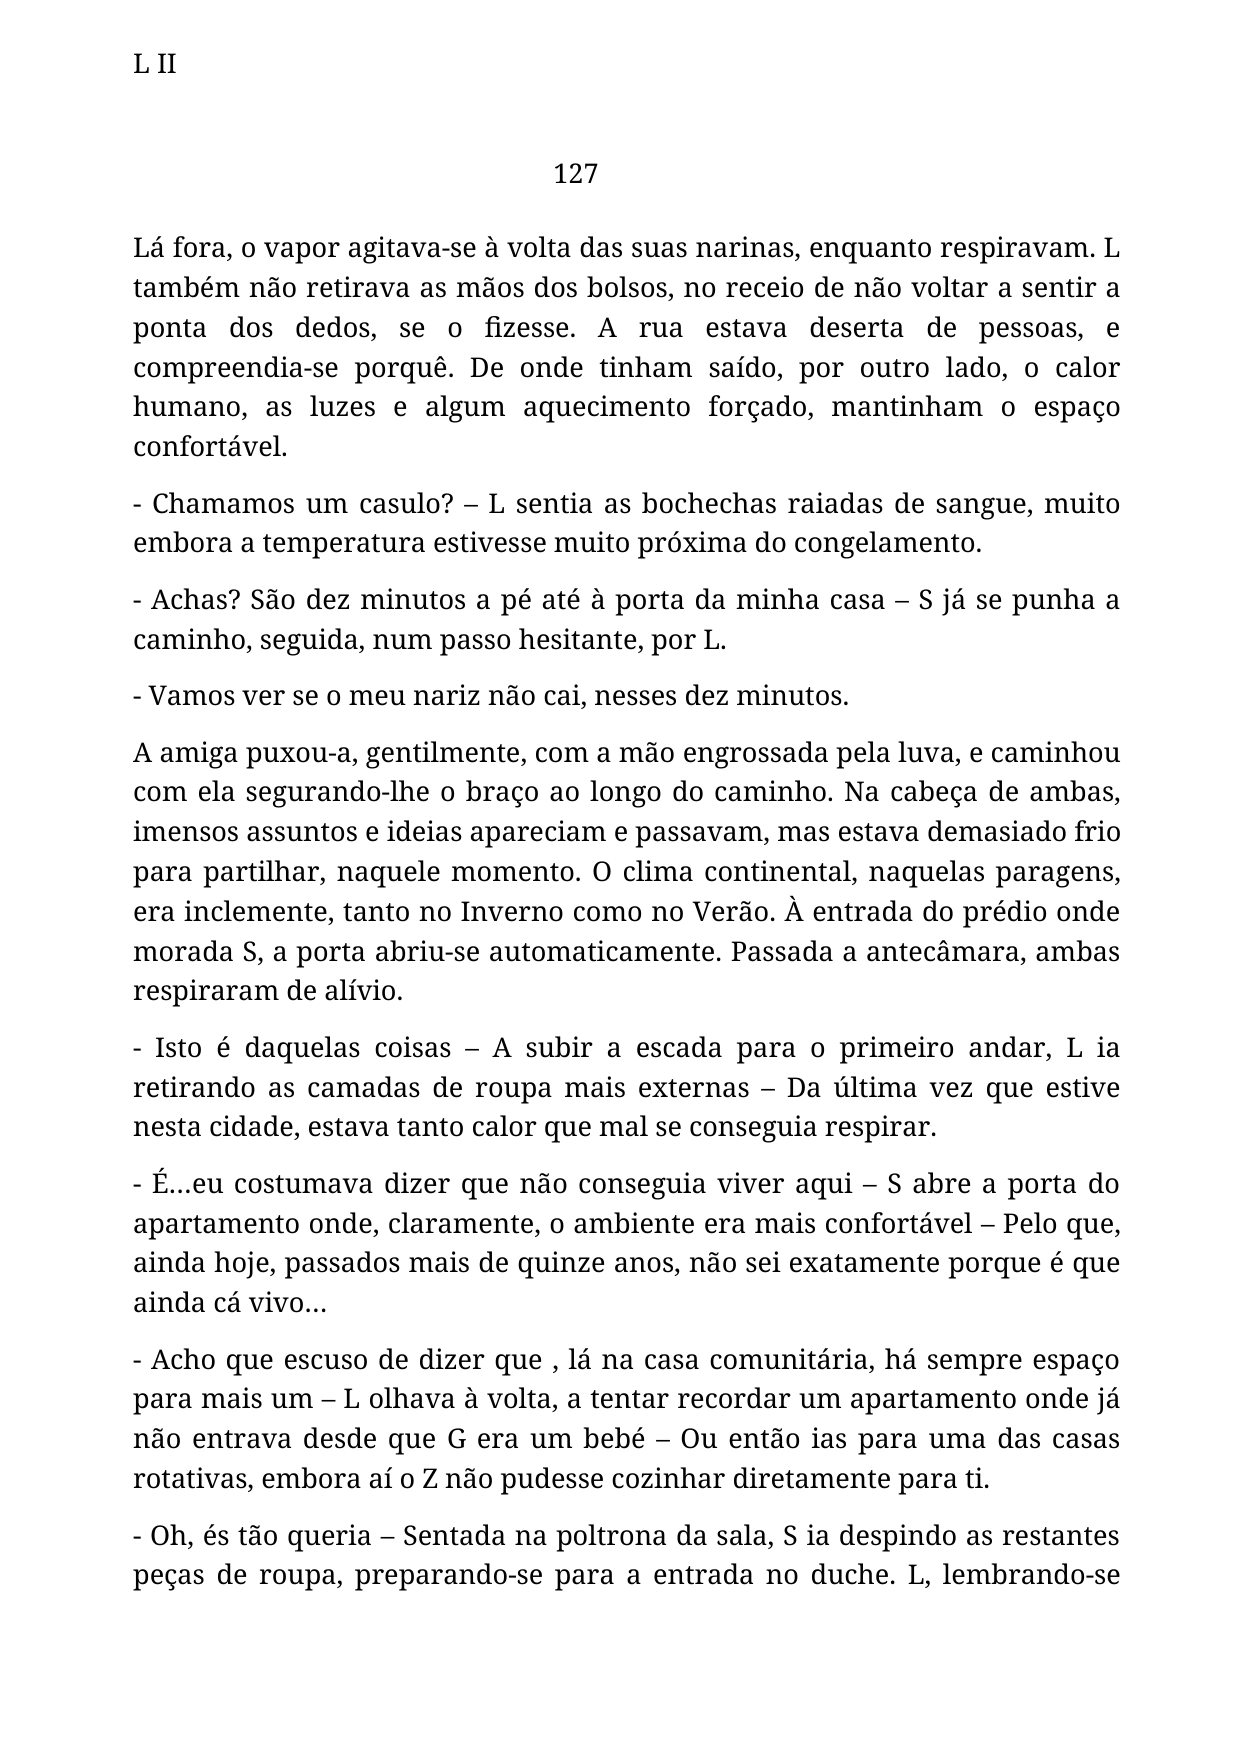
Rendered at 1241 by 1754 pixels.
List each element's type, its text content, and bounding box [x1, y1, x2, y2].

text - Isto é daquelas coisas – A subir a escada para o primeiro andar, L ia retirando as camadas de roupa mais externas – Da última vez que estive nesta cidade, estava tanto calor que mal se conseguia respirar. [133, 1028, 1122, 1145]
text A amiga puxou-a, gentilmente, com a mão engrossada pela luva, e caminhou com ela segurando-lhe o braço ao longo do caminho. Na cabeça de ambas, imensos assuntos e ideias apareciam e passavam, mas estava demasiado frio para partilhar, naquele momento. O clima continental, naquelas paragens, era inclemente, tanto no Inverno como no Verão. À entrada do prédio onde morada S, a porta abriu-se automaticamente. Passada a antecâmara, ambas respiraram de alívio. [133, 733, 1122, 1009]
text - É…eu costumava dizer que não conseguia viver aqui – S abre a porta do apartamento onde, claramente, o ambiente era mais confortável – Pelo que, ainda hoje, passados mais de quinze anos, não sei exatamente porque é que ainda cá vivo… [133, 1164, 1122, 1321]
text - Chamamos um casulo? – L sentia as bochechas raiadas de sangue, muito embora a temperatura estivesse muito próxima do congelamento. [133, 484, 1122, 561]
text - Vamos ver se o meu nariz não cai, nesses dez minutos. [133, 677, 1122, 713]
text - Acho que escuso de dizer que , lá na casa comunitária, há sempre espaço para mais um – L olhava à volta, a tentar recordar um apartamento onde já não entrava desde que G era um bebé – Ou então ias para uma das casas rotativas, embora aí o Z não pudesse cozinhar diretamente para ti. [133, 1340, 1122, 1496]
text - Oh, és tão queria – Sentada na poltrona da sala, S ia despindo as restantes peças de roupa, preparando-se para a entrada no duche. L, lembrando-se [133, 1516, 1122, 1593]
text Lá fora, o vapor agitava-se à volta das suas narinas, enquanto respiravam. L também não retirava as mãos dos bolsos, no receio de não voltar a sentir a ponta dos dedos, se o fizesse. A rua estava deserta de pessoas, e compreendia-se porquê. De onde tinham saído, por outro lado, o calor humano, as luzes e algum aquecimento forçado, mantinham o espaço confortável. [133, 229, 1122, 464]
text - Achas? São dez minutos a pé até à porta da minha casa – S já se punha a caminho, seguida, num passo hesitante, por L. [133, 580, 1122, 657]
